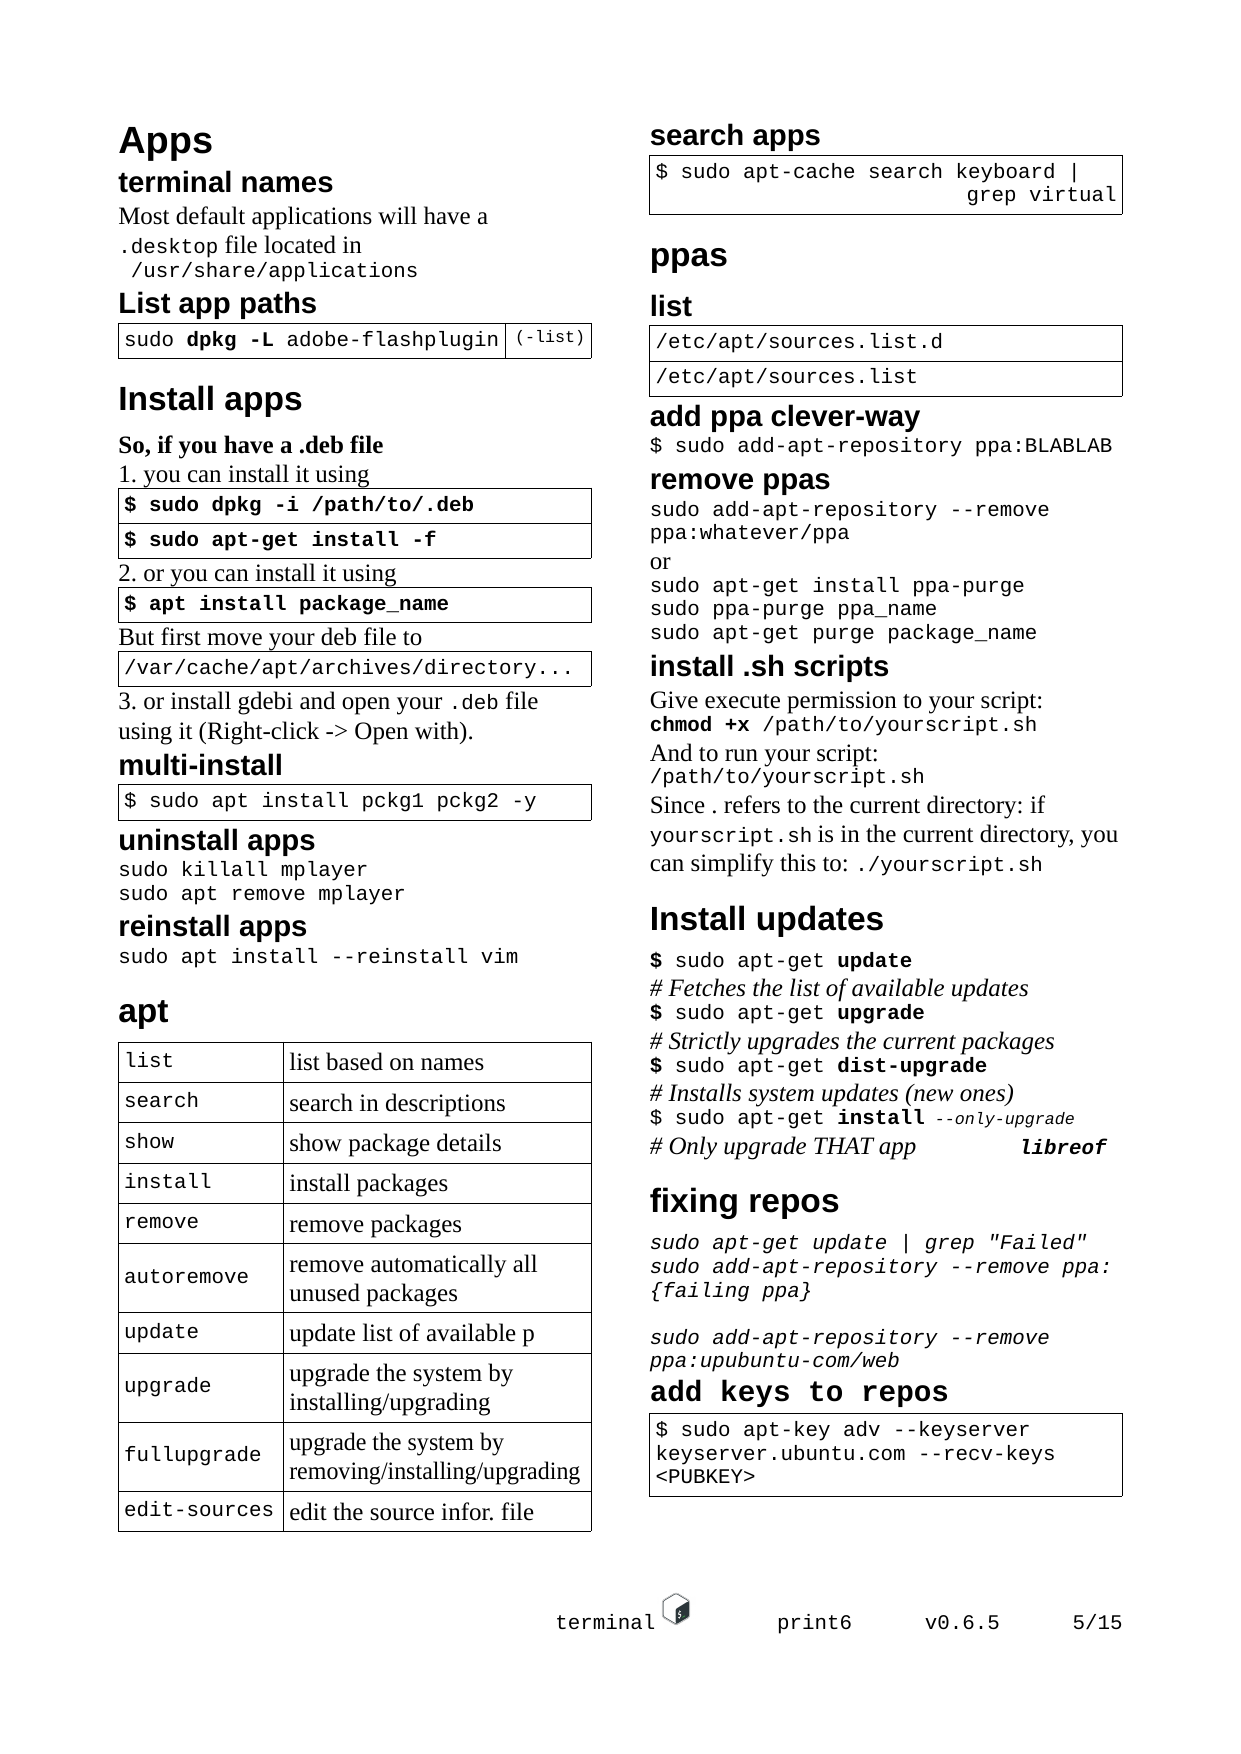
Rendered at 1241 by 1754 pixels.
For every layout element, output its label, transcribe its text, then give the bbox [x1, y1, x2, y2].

table_cell edit the source infor. file [284, 1492, 591, 1531]
subtitle add ppa clever-way [649, 399, 1122, 432]
table_cell install packages [284, 1164, 591, 1203]
table_header /var/cache/apt/archives/directory... [119, 652, 591, 686]
table_cell search in descriptions [284, 1083, 591, 1122]
text Since . refers to the current directory: if yourscript.sh is in the current directory, you can simplify this to: ./yourscript.sh [649, 790, 1122, 878]
text # Installs system updates (new ones) [649, 1078, 1122, 1107]
subtitle Install apps [118, 379, 591, 418]
text sudo ppa-purge ppa_name [649, 598, 1122, 622]
table_cell remove automatically all unused packages [284, 1244, 591, 1312]
table_cell update [119, 1313, 283, 1353]
table_cell show package details [284, 1123, 591, 1163]
table_cell search [119, 1083, 283, 1122]
subtitle reinstall apps [118, 909, 591, 943]
table_cell /etc/apt/sources.list [650, 362, 1122, 396]
text sudo add-apt-repository --remove ppa:upubuntu-com/web [649, 1327, 1122, 1374]
table_header $ sudo dpkg -i /path/to/.deb [119, 489, 591, 523]
table_cell autoremove [119, 1244, 283, 1312]
table_header $ sudo apt-key adv --keyserver keyserver.ubuntu.com --recv-keys <PUBKEY> [650, 1414, 1122, 1496]
text $ sudo apt-get install --only-upgrade [649, 1107, 1122, 1131]
subtitle ppas [649, 234, 1122, 273]
table_header $ sudo apt install pckg1 pckg2 -y [119, 785, 591, 819]
table_cell $ sudo apt-get install -f [119, 524, 591, 558]
subtitle remove ppas [649, 462, 1122, 496]
table_cell fullupgrade [119, 1423, 283, 1491]
table_cell edit-sources [119, 1492, 283, 1531]
table_cell upgrade the system by installing/upgrading [284, 1354, 591, 1422]
subtitle install .sh scripts [649, 648, 1122, 682]
text 1. you can install it using [118, 459, 591, 488]
table_cell upgrade [119, 1354, 283, 1422]
text But first move your deb file to [118, 623, 591, 651]
table_cell show [119, 1123, 283, 1163]
text 2. or you can install it using [118, 559, 591, 587]
text $ sudo apt-get dist-upgrade [649, 1055, 1122, 1078]
text # Strictly upgrades the current packages [649, 1026, 1122, 1055]
text So, if you have a .deb file [118, 430, 591, 459]
subtitle add keys to repos [649, 1377, 1122, 1410]
table_header (-list) [506, 324, 591, 358]
picture [655, 1588, 697, 1630]
text /usr/share/applications [118, 260, 591, 283]
table_cell update list of available p [284, 1313, 591, 1353]
table_header list based on names [284, 1043, 591, 1082]
text Most default applications will have a .desktop file located in [118, 201, 591, 260]
table_header list [119, 1043, 283, 1082]
subtitle Apps [118, 118, 591, 162]
subtitle List app paths [118, 286, 591, 320]
text $ sudo apt-get upgrade [649, 1002, 1122, 1026]
text sudo add-apt-repository --remove ppa:whatever/ppa [649, 499, 1122, 546]
subtitle search apps [649, 118, 1122, 152]
text /path/to/yourscript.sh [649, 766, 1122, 790]
subtitle Install updates [649, 899, 1122, 937]
text sudo apt remove mplayer [118, 883, 591, 906]
text sudo apt install --reinstall vim [118, 946, 591, 970]
table_header sudo dpkg -L adobe-flashplugin [119, 324, 505, 358]
subtitle list [649, 289, 1122, 322]
text chmod +x /path/to/yourscript.sh [649, 714, 1122, 738]
text # Fetches the list of available updates [649, 973, 1122, 1002]
table_header /etc/apt/sources.list.d [650, 326, 1122, 361]
text And to run your script: [649, 738, 1122, 766]
table_cell install [119, 1164, 283, 1203]
subtitle fixing repos [649, 1181, 1122, 1220]
table_cell upgrade the system by removing/installing/upgrading [284, 1423, 591, 1491]
text # Only upgrade THAT app libreof [649, 1131, 1122, 1160]
subtitle multi-install [118, 748, 591, 781]
subtitle apt [118, 991, 591, 1029]
text or [649, 546, 1122, 575]
text sudo apt-get update | grep "Failed" [649, 1232, 1122, 1256]
text sudo apt-get purge package_name [649, 622, 1122, 646]
text $ sudo apt-get update [649, 950, 1122, 973]
table_header $ apt install package_name [119, 588, 591, 622]
table_cell remove packages [284, 1204, 591, 1243]
table_header $ sudo apt-cache search keyboard | grep virtual [650, 156, 1122, 214]
text sudo killall mplayer [118, 859, 591, 883]
table_cell remove [119, 1204, 283, 1243]
text sudo apt-get install ppa-purge [649, 575, 1122, 598]
text $ sudo add-apt-repository ppa:BLABLAB [649, 435, 1122, 459]
subtitle terminal names [118, 165, 591, 198]
text sudo add-apt-repository --remove ppa:{failing ppa} [649, 1256, 1122, 1303]
subtitle uninstall apps [118, 822, 591, 856]
text 3. or install gdebi and open your .deb file using it (Right-click -> Open with). [118, 687, 591, 745]
text Give execute permission to your script: [649, 685, 1122, 714]
